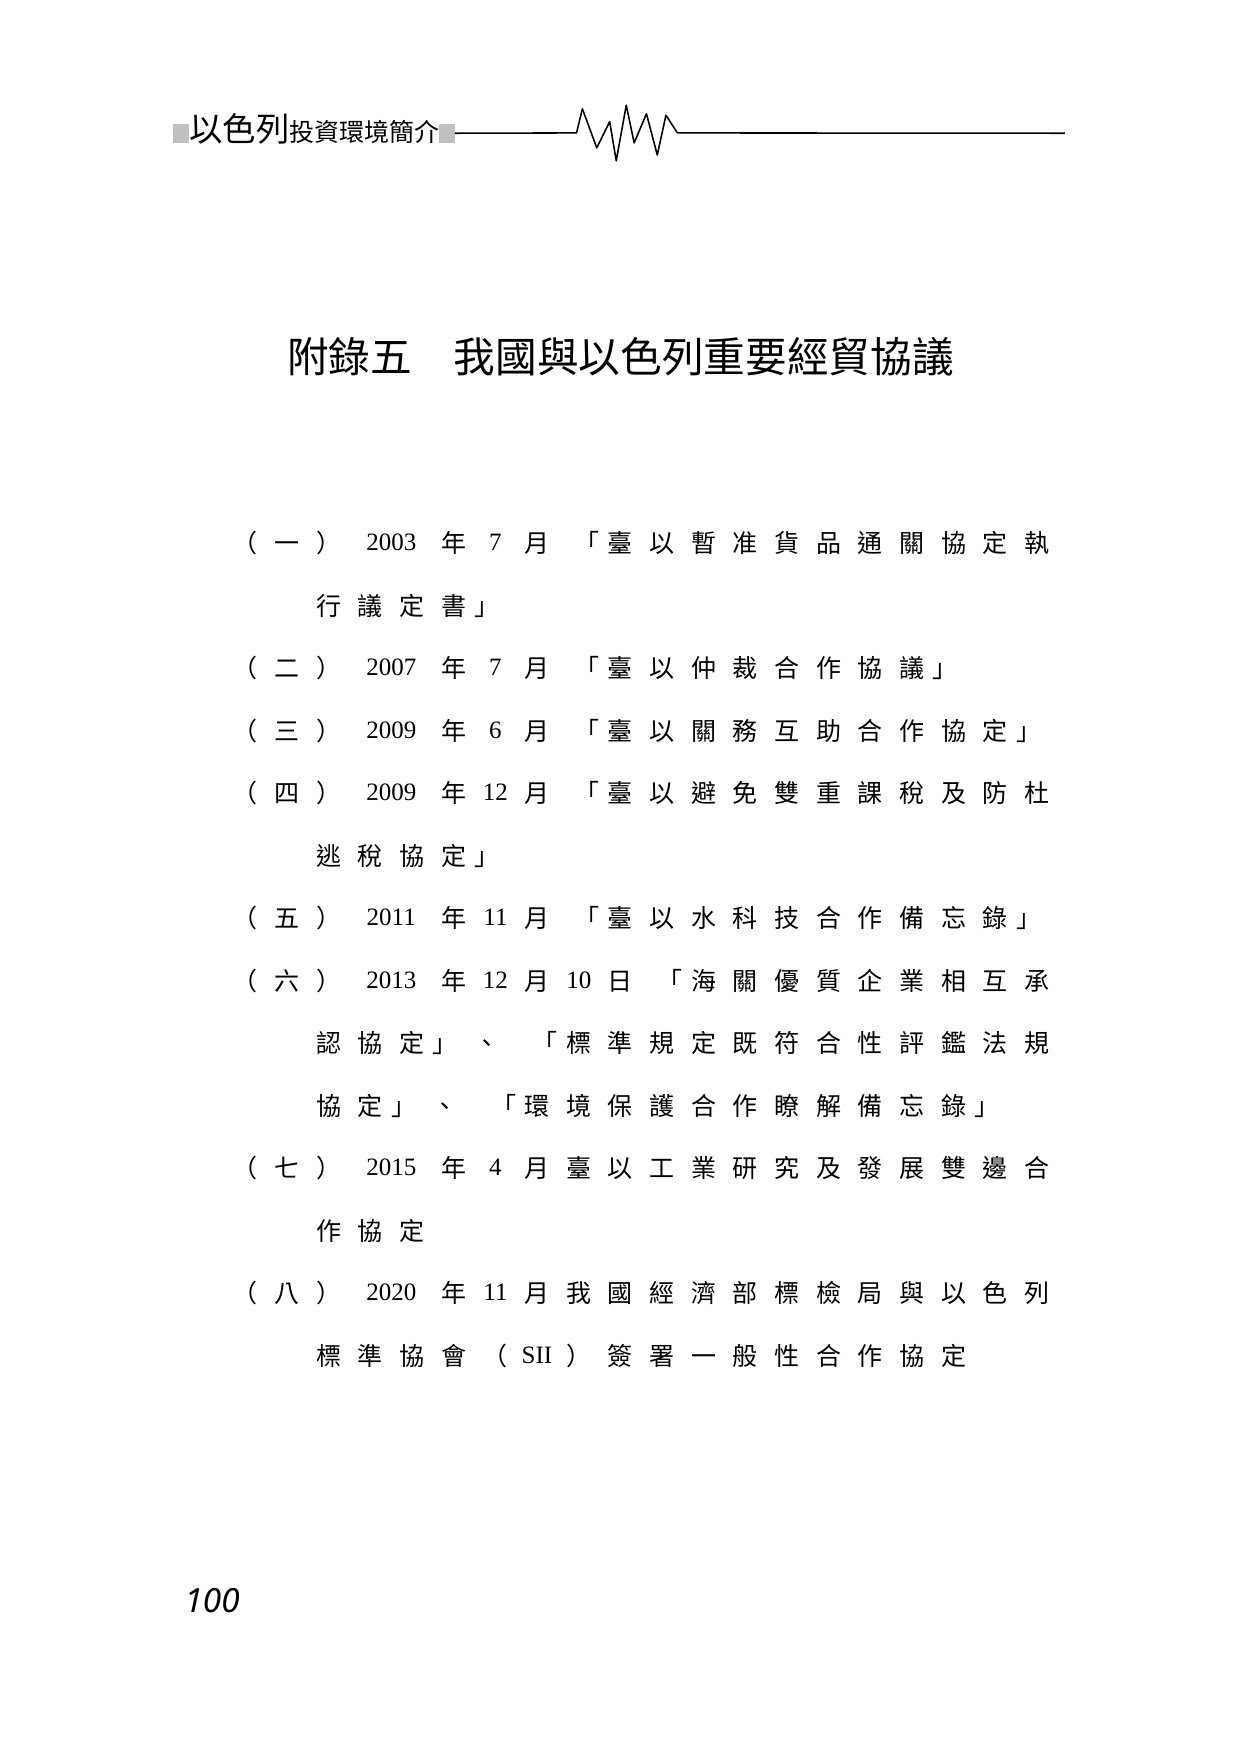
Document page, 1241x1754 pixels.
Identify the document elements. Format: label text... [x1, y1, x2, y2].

text （七）2015年4月臺以工業研究及發展雙邊合作協定 [207, 1125, 1058, 1250]
text （二）2007年7月「臺以仲裁合作協議」 [207, 625, 1058, 688]
text （五）2011年11月「臺以水科技合作備忘錄」 [207, 875, 1058, 938]
text （八）2020年11月我國經濟部標檢局與以色列標準協會（SII）簽署一般性合作協定 [207, 1250, 1058, 1375]
text （四）2009年12月「臺以避免雙重課稅及防杜逃稅協定」 [207, 750, 1058, 875]
text （一）2003年7月「臺以暫准貨品通關協定執行議定書」 [207, 500, 1058, 625]
text （六）2013年12月10日「海關優質企業相互承認協定」、「標準規定既符合性評鑑法規協定」、「環境保護合作瞭解備忘錄」 [207, 938, 1058, 1125]
text （三）2009年6月「臺以關務互助合作協定」 [207, 688, 1058, 750]
text 附錄五 我國與以色列重要經貿協議 [183, 313, 1058, 375]
